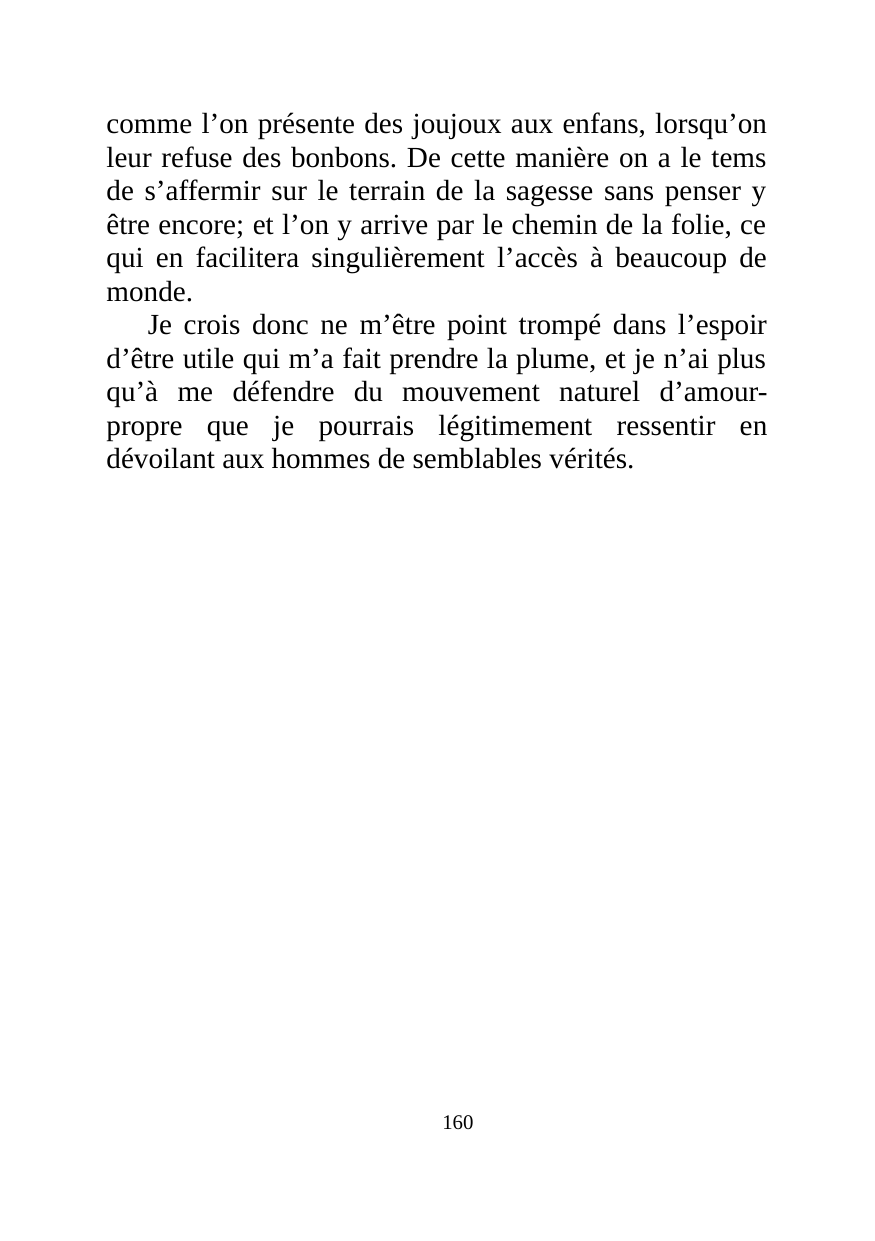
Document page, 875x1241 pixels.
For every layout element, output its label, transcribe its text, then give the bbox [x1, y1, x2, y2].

text comme l’on présente des joujoux aux enfans, lorsqu’on leur refuse des bonbons. De cette manière on a le tems de s’affermir sur le terrain de la sagesse sans penser y être encore; et l’on y arrive par le chemin de la folie, ce qui en facilitera singulièrement l’accès à beaucoup de monde. [106, 106, 768, 307]
text Je crois donc ne m’être point trompé dans l’espoir d’être utile qui m’a fait prendre la plume, et je n’ai plus qu’à me défendre du mouvement naturel d’amour-propre que je pourrais légitimement ressentir en dévoilant aux hommes de semblables vérités. [106, 307, 768, 475]
